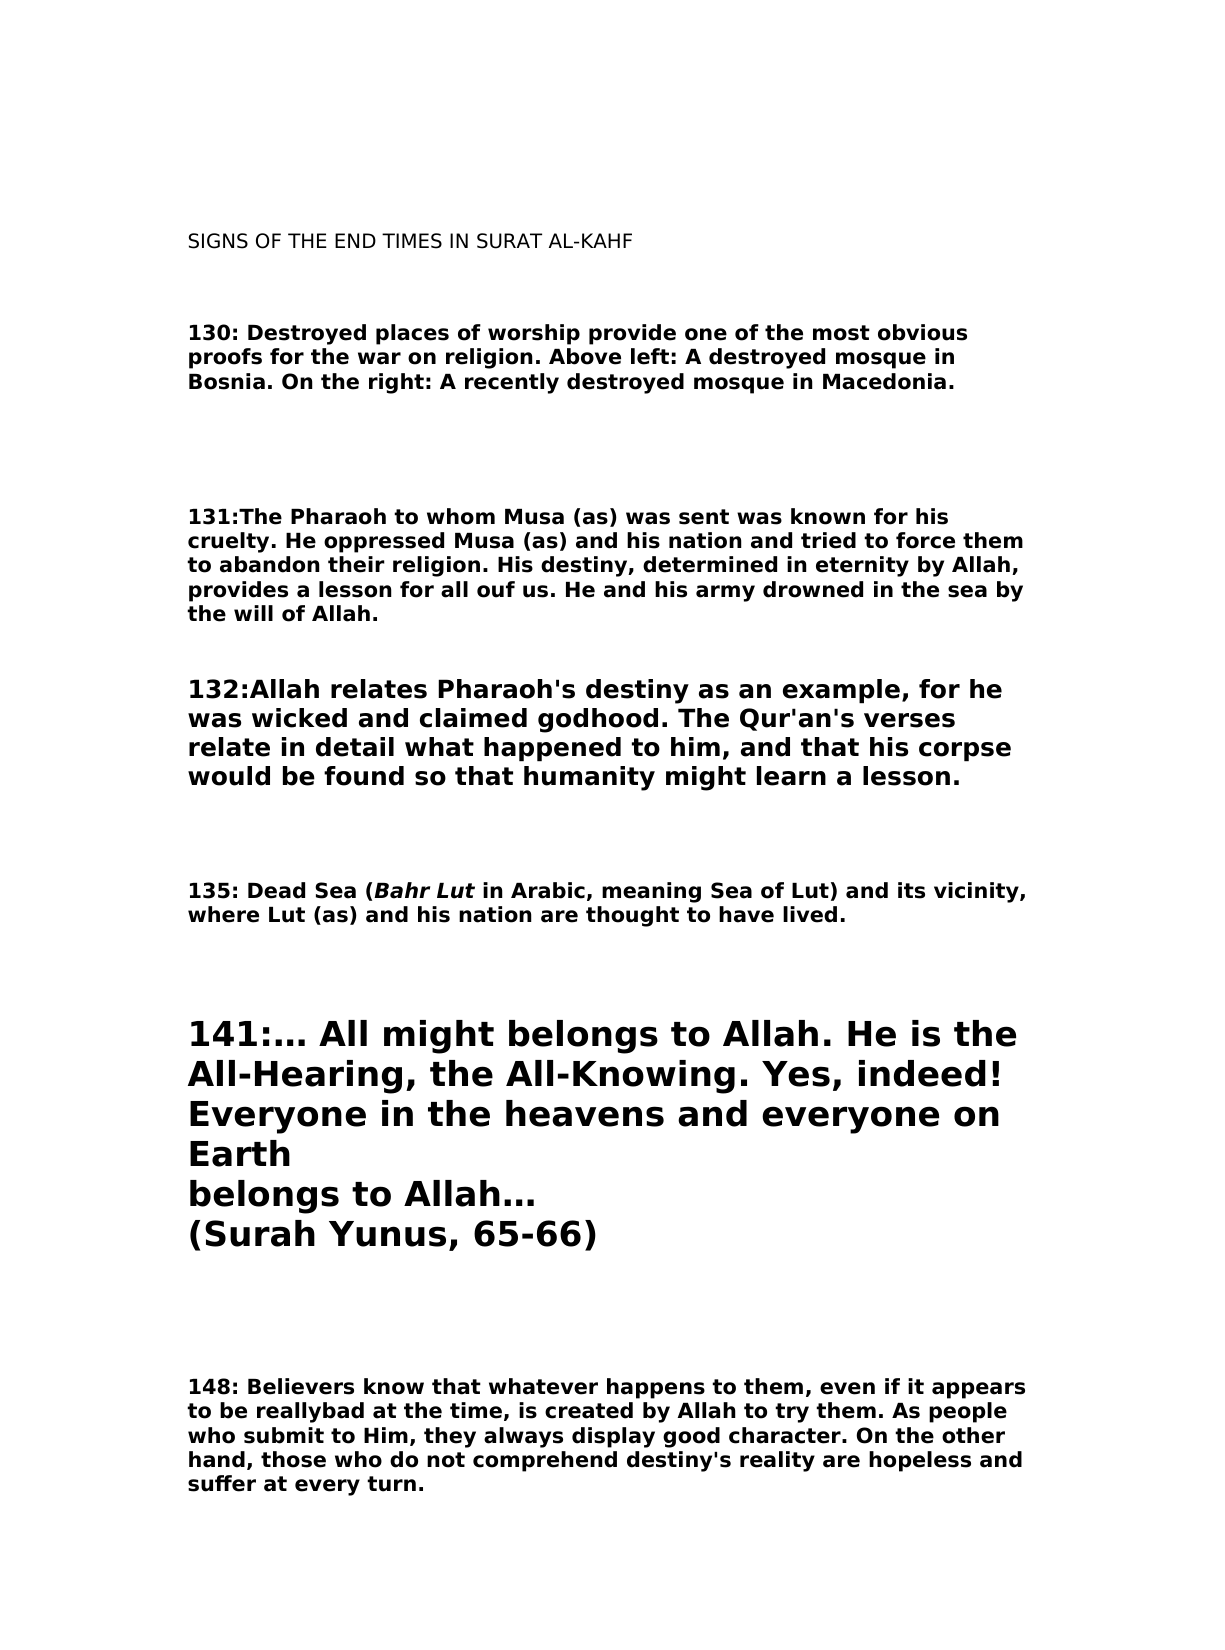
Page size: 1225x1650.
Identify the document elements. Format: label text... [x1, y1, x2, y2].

text belongs to Allah… [187, 1174, 1037, 1214]
text (Surah Yunus, 65-66) [187, 1214, 1037, 1254]
text SIGNS OF THE END TIMES IN SURAT AL-KAHF [187, 230, 1037, 253]
text 130: Destroyed places of worship provide one of the most obvious proofs for the war on religion. Above left: A destroyed mosque in Bosnia. On the right: A recently destroyed mosque in Macedonia. [187, 321, 1037, 394]
text 132:Allah relates Pharaoh's destiny as an example, for he was wicked and claimed godhood. The Qur'an's verses relate in detail what happened to him, and that his corpse would be found so that humanity might learn a lesson. [187, 675, 1037, 792]
text 131:The Pharaoh to whom Musa (as) was sent was known for his cruelty. He oppressed Musa (as) and his nation and tried to force them to abandon their religion. His destiny, determined in eternity by Allah, provides a lesson for all ouf us. He and his army drowned in the sea by the will of Allah. [187, 505, 1037, 626]
text 141:… All might belongs to Allah. He is the All-Hearing, the All-Knowing. Yes, indeed! Everyone in the heavens and everyone on Earth [187, 1014, 1037, 1174]
text 135: Dead Sea (Bahr Lut in Arabic, meaning Sea of Lut) and its vicinity, where Lut (as) and his nation are thought to have lived. [187, 879, 1037, 927]
text 148: Believers know that whatever happens to them, even if it appears to be reallybad at the time, is created by Allah to try them. As people who submit to Him, they always display good character. On the other hand, those who do not comprehend destiny's reality are hopeless and suffer at every turn. [187, 1375, 1037, 1497]
